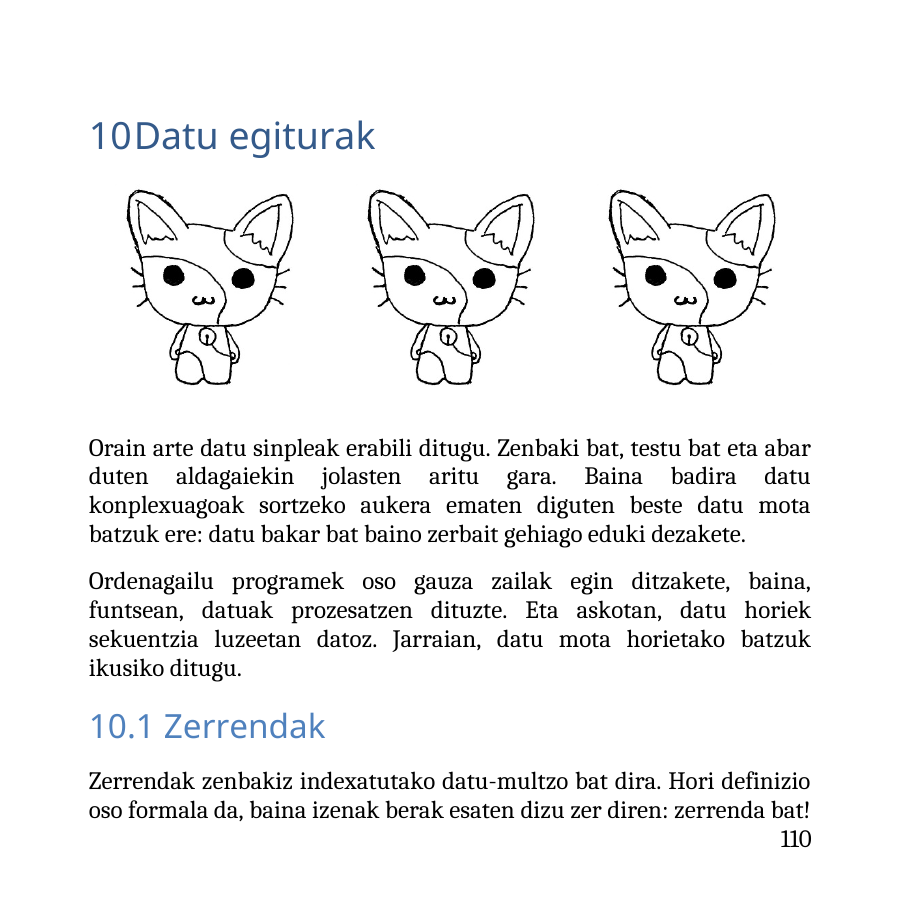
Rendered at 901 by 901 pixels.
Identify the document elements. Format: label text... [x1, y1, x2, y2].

subtitle Datu egiturak [89, 109, 811, 160]
text Orain arte datu sinpleak erabili ditugu. Zenbaki bat, testu bat eta abar duten aldagaiekin jolasten aritu gara. Baina badira datu konplexuagoak sortzeko aukera ematen diguten beste datu mota batzuk ere: datu bakar bat baino zerbait gehiago eduki dezakete. [89, 433, 811, 548]
table_header [330, 160, 571, 415]
picture [595, 184, 787, 391]
table_header [571, 160, 811, 415]
text Ordenagailu programek oso gauza zailak egin ditzakete, baina, funtsean, datuak prozesatzen dituzte. Eta askotan, datu horiek sekuentzia luzeetan datoz. Jarraian, datu mota horietako batzuk ikusiko ditugu. [89, 567, 811, 682]
text Zerrendak zenbakiz indexatutako datu-multzo bat dira. Hori definizio oso formala da, baina izenak berak esaten dizu zer diren: zerrenda bat! [89, 767, 811, 825]
picture [113, 184, 305, 391]
subtitle Zerrendak [89, 703, 811, 748]
picture [354, 184, 546, 391]
table_header [89, 160, 329, 415]
